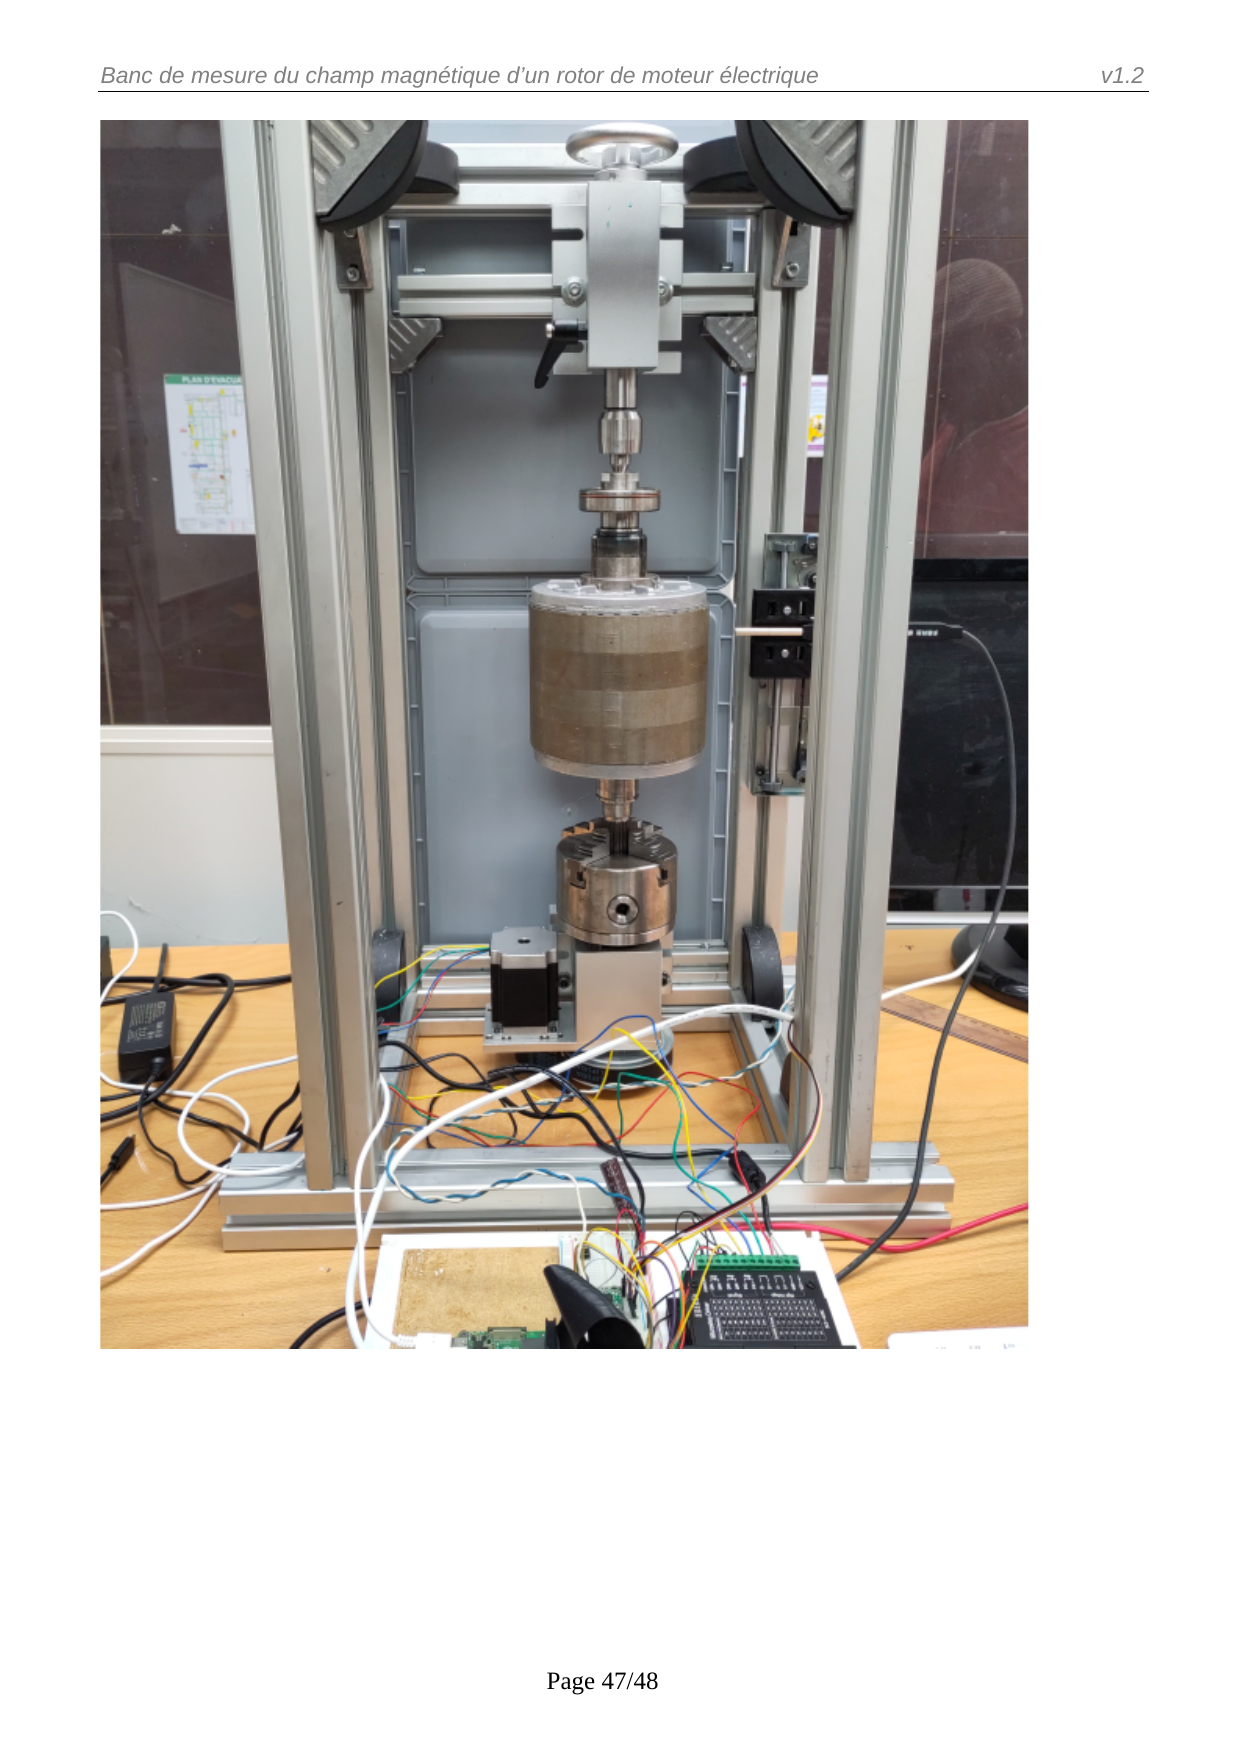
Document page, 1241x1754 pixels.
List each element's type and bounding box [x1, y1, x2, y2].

picture [100, 120, 1029, 1349]
